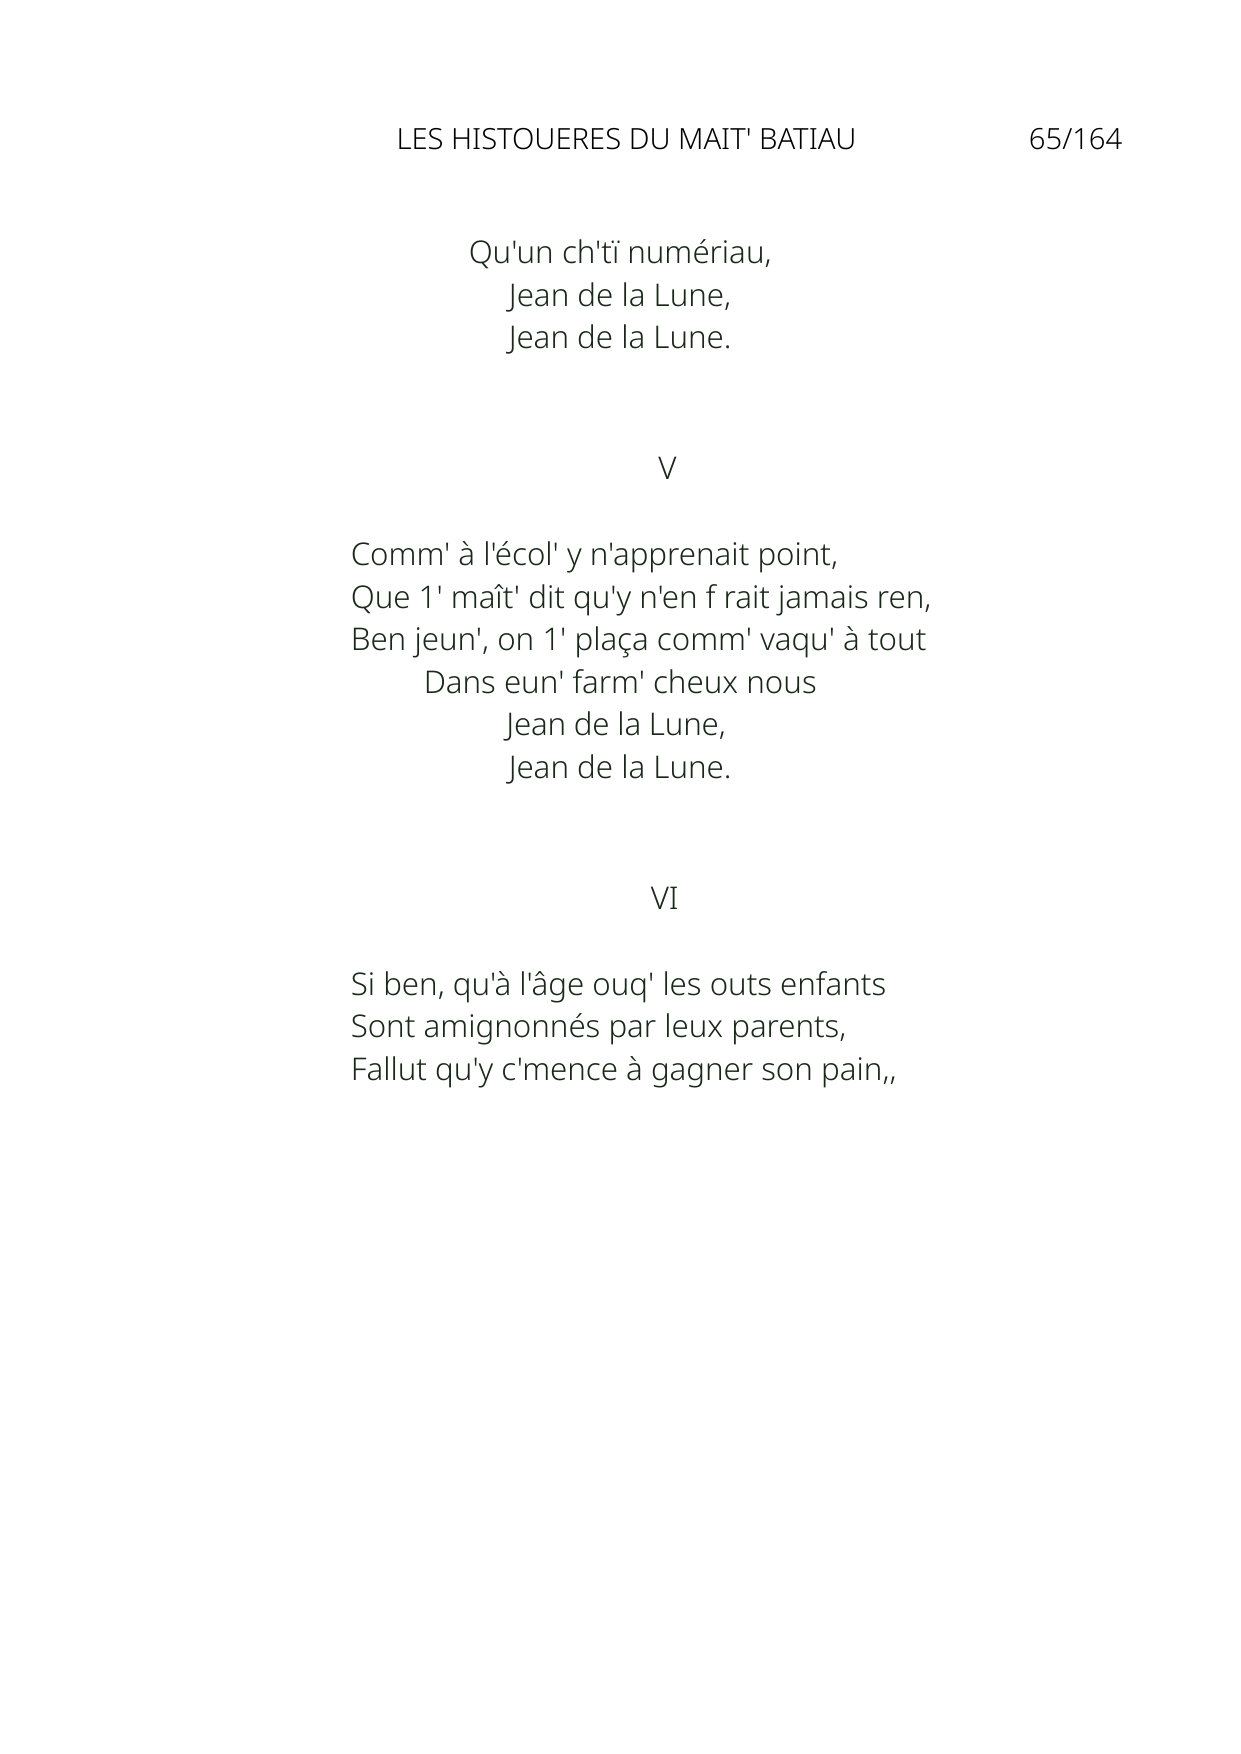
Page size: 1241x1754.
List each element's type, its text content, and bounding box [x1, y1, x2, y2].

text Comm' à l'écol' y n'apprenait point, [351, 532, 1107, 574]
text V [658, 446, 1107, 489]
text Fallut qu'y c'mence à gagner son pain,, [351, 1047, 1107, 1090]
text Si ben, qu'à l'âge ouq' les outs enfants [351, 962, 1107, 1004]
text Sont amignonnés par leux parents, [351, 1004, 1107, 1047]
text VI [651, 876, 1107, 918]
text Qu'un ch'tï numériau, Jean de la Lune, Jean de la Lune. [133, 230, 1107, 358]
text Ben jeun', on 1' plaça comm' vaqu' à tout [351, 617, 1107, 660]
text Que 1' maît' dit qu'y n'en f rait jamais ren, [351, 574, 1107, 617]
text Dans eun' farm' cheux nous Jean de la Lune, Jean de la Lune. [133, 660, 1107, 788]
